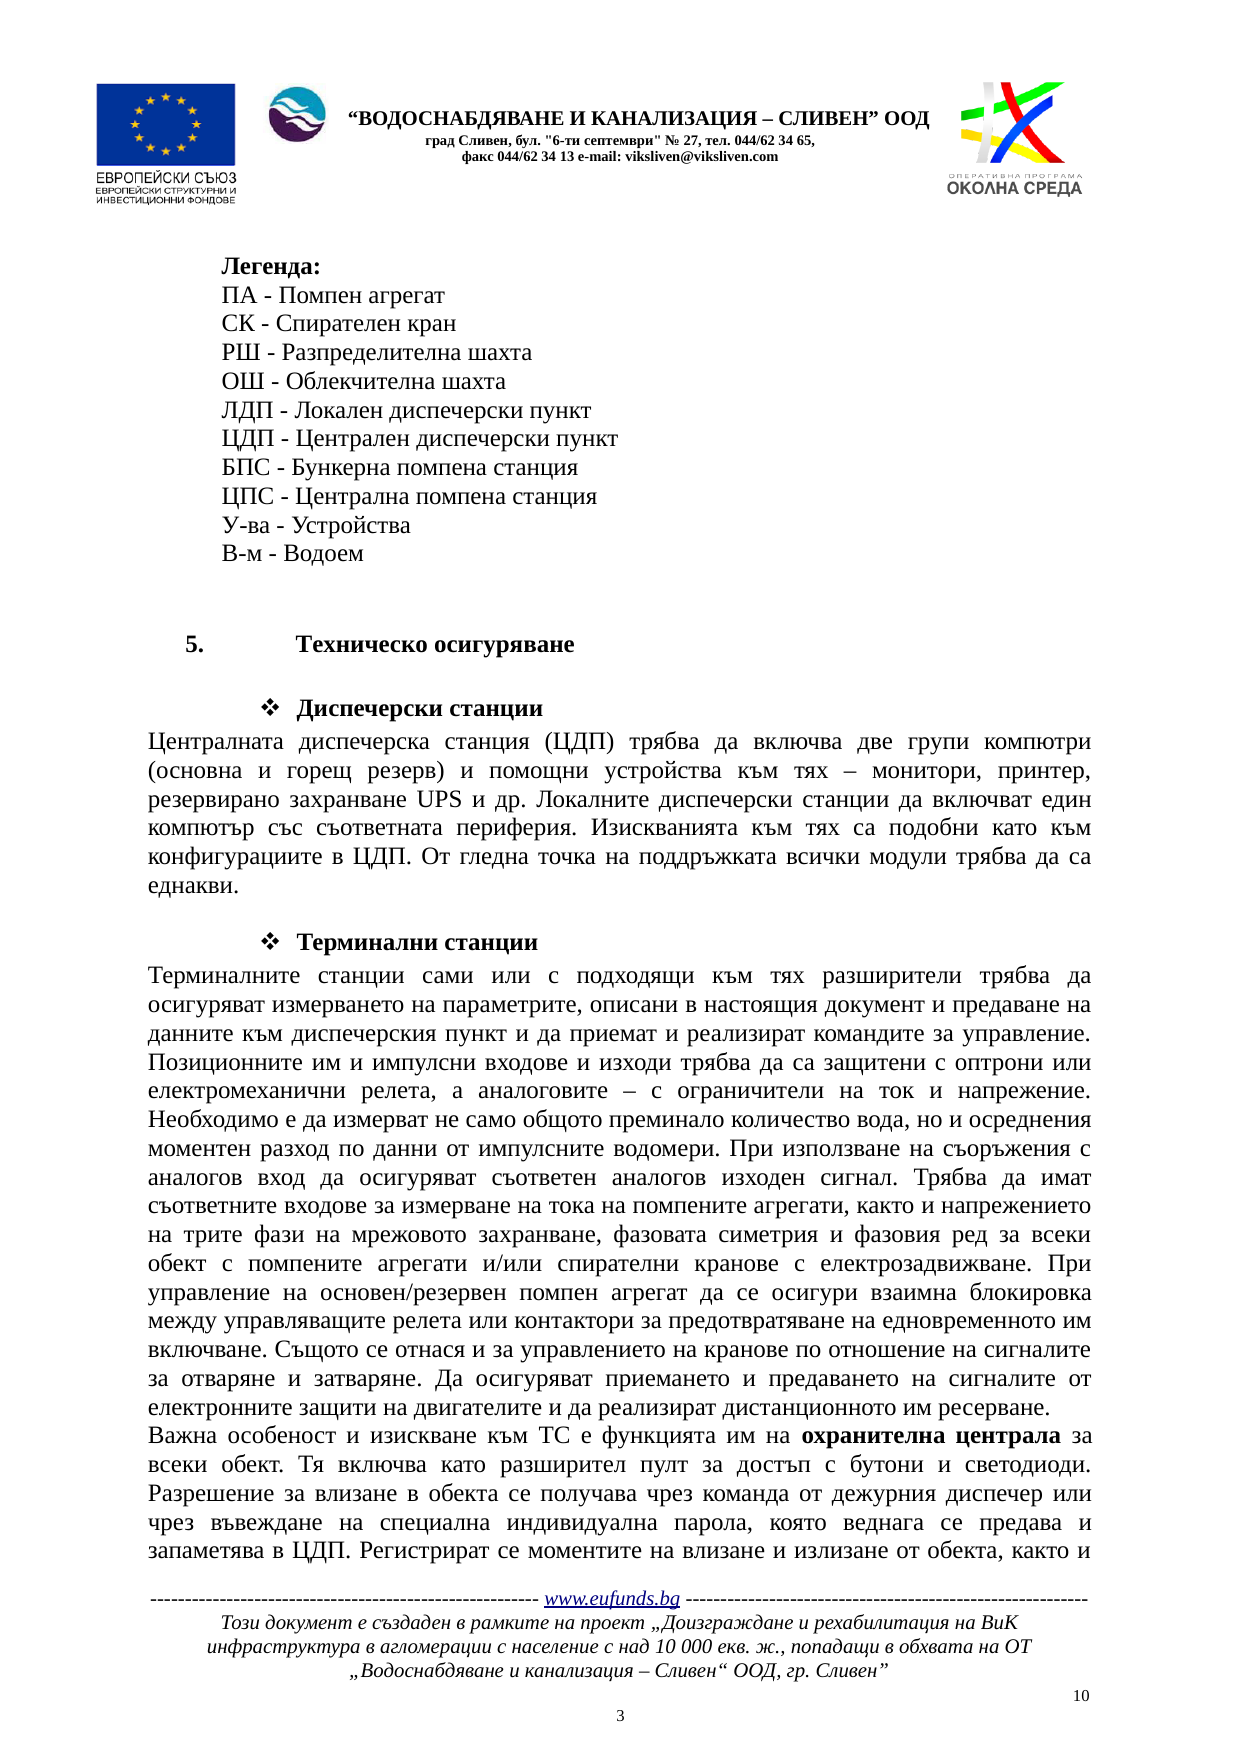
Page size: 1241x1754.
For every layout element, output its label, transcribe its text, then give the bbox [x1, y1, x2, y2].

text БПС - Бункерна помпена станция [148, 452, 1092, 481]
text В-м - Водоем [148, 538, 1092, 567]
list Диспечерски станции [259, 693, 1092, 722]
text РШ - Разпределителна шахта [148, 337, 1092, 366]
text СК - Спирателен кран [148, 308, 1092, 337]
text ЦДП - Централен диспечерски пункт [148, 423, 1092, 452]
text ПА - Помпен агрегат [148, 280, 1092, 308]
text Централната диспечерска станция (ЦДП) трябва да включва две групи компютри (основна и горещ резерв) и помощни устройства към тях – монитори, принтер, резервирано захранване UPS и др. Локалните диспечерски станции да включват един компютър със съответната периферия. Изискванията към тях са подобни като към конфигурациите в ЦДП. От гледна точка на поддръжката всички модули трябва да са еднакви. [148, 726, 1092, 899]
text ЛДП - Локален диспечерски пункт [148, 395, 1092, 423]
text У-ва - Устройства [148, 510, 1092, 538]
text Важна особеност и изискване към ТС е функцията им на охранителна централа за всеки обект. Тя включва като разширител пулт за достъп с бутони и светодиоди. Разрешение за влизане в обекта се получава чрез команда от дежурния диспечер или чрез въвеждане на специална индивидуална парола, която веднага се предава и запаметява в ЦДП. Регистрират се моментите на влизане и излизане от обекта, както и [148, 1421, 1092, 1564]
text Терминалните станции сами или с подходящи към тях разширители трябва да осигуряват измерването на параметрите, описани в настоящия документ и предаване на данните към диспечерския пункт и да приемат и реализират командите за управление. Позиционните им и импулсни входове и изходи трябва да са защитени с оптрони или електромеханични релета, а аналоговите – с ограничители на ток и напрежение. Необходимо е да измерват не само общото преминало количество вода, но и осреднения моментен разход по данни от импулсните водомери. При използване на съоръжения с аналогов вход да осигуряват съответен аналогов изходен сигнал. Трябва да имат съответните входове за измерване на тока на помпените агрегати, както и напрежението на трите фази на мрежовото захранване, фазовата симетрия и фазовия ред за всеки обект с помпените агрегати и/или спирателни кранове с електрозадвижване. При управление на основен/резервен помпен агрегат да се осигури взаимна блокировка между управляващите релета или контактори за предотвратяване на едновременното им включване. Същото се отнася и за управлението на кранове по отношение на сигналите за отваряне и затваряне. Да осигуряват приемането и предаването на сигналите от електронните защити на двигателите и да реализират дистанционното им ресерване. [148, 961, 1092, 1421]
text Легенда: [148, 251, 1092, 280]
list Терминални станции [259, 927, 1092, 956]
text ЦПС - Централна помпена станция [148, 481, 1092, 510]
subtitle Техническо осигуряване [185, 629, 1092, 658]
text ОШ - Облекчителна шахта [148, 366, 1092, 395]
